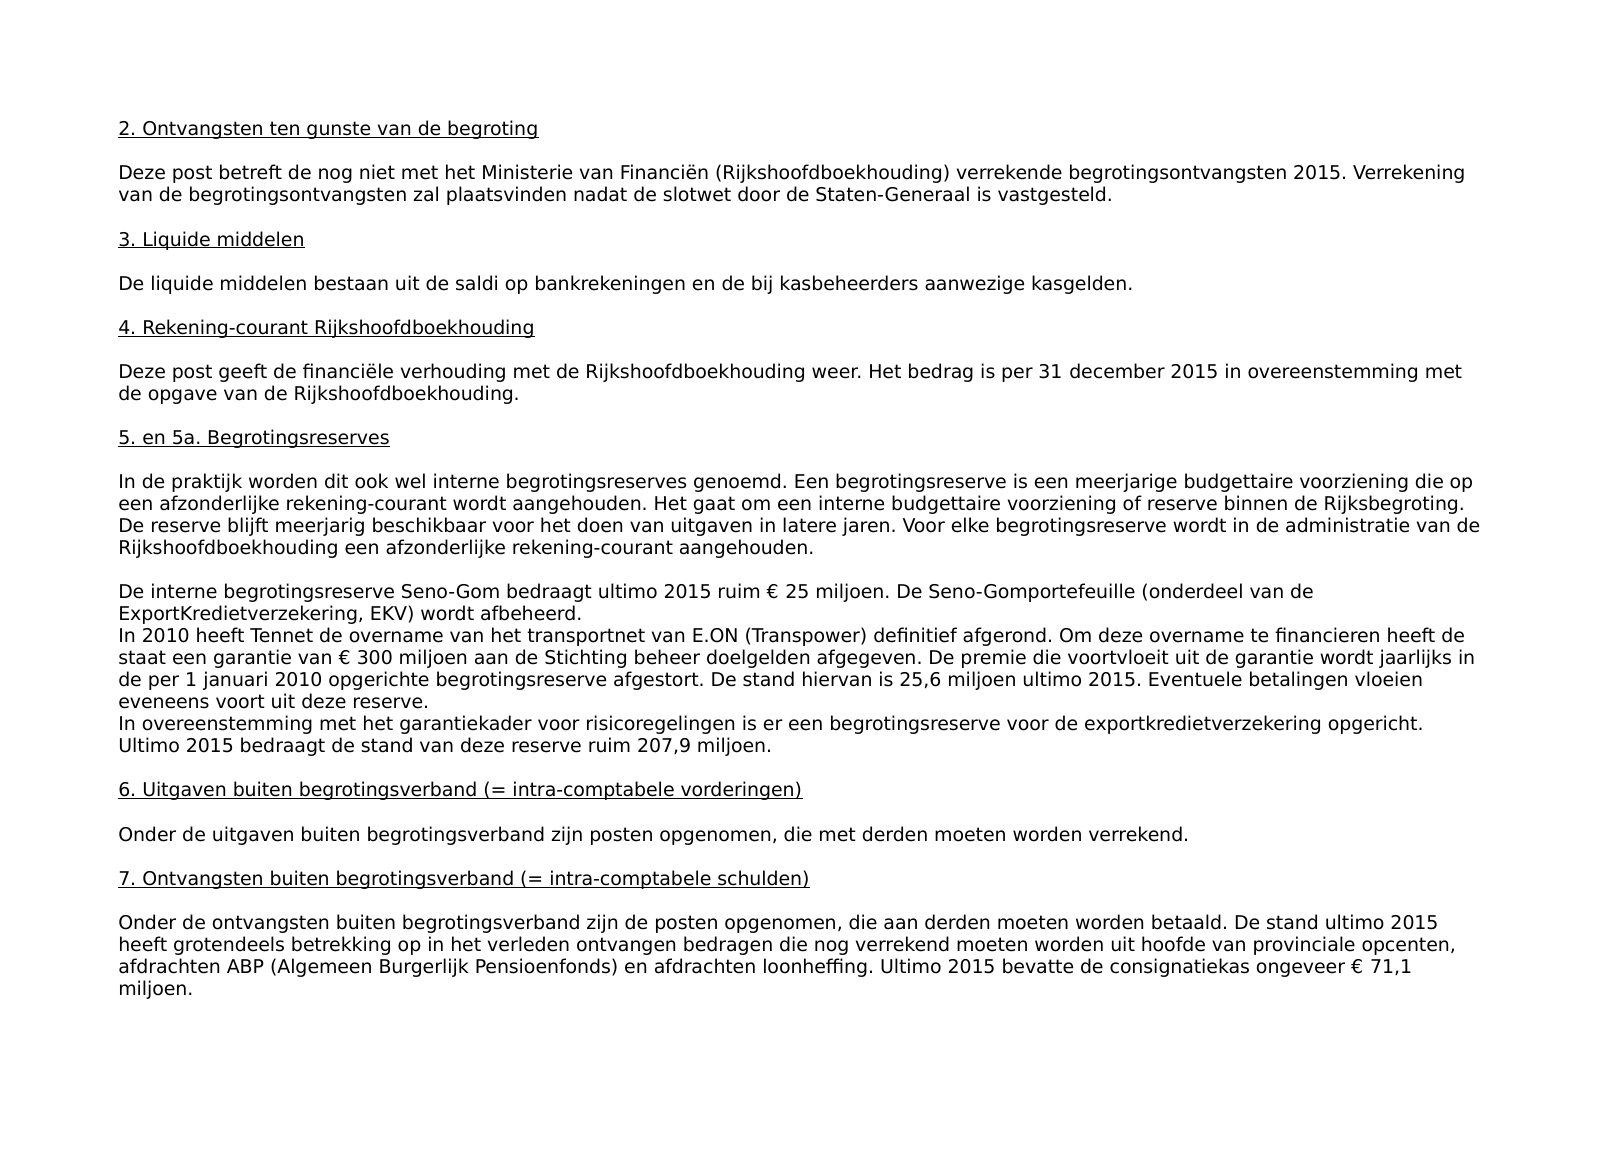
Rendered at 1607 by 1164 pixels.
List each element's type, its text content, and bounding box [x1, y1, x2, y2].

subtitle 7. Ontvangsten buiten begrotingsverband (= intra-comptabele schulden) [118, 868, 1488, 890]
text De interne begrotingsreserve Seno-Gom bedraagt ultimo 2015 ruim € 25 miljoen. De Seno-Gomportefeuille (onderdeel van de ExportKredietverzekering, EKV) wordt afbeheerd. [118, 581, 1488, 625]
text Deze post betreft de nog niet met het Ministerie van Financiën (Rijkshoofdboekhouding) verrekende begrotingsontvangsten 2015. Verrekening van de begrotingsontvangsten zal plaatsvinden nadat de slotwet door de Staten-Generaal is vastgesteld. [118, 162, 1488, 206]
text Onder de ontvangsten buiten begrotingsverband zijn de posten opgenomen, die aan derden moeten worden betaald. De stand ultimo 2015 heeft grotendeels betrekking op in het verleden ontvangen bedragen die nog verrekend moeten worden uit hoofde van provinciale opcenten, afdrachten ABP (Algemeen Burgerlijk Pensioenfonds) en afdrachten loonheffing. Ultimo 2015 bevatte de consignatiekas ongeveer € 71,1 miljoen. [118, 912, 1488, 1000]
subtitle 2. Ontvangsten ten gunste van de begroting [118, 118, 1488, 140]
subtitle 3. Liquide middelen [118, 228, 1488, 250]
subtitle 5. en 5a. Begrotingsreserves [118, 427, 1488, 449]
text In 2010 heeft Tennet de overname van het transportnet van E.ON (Transpower) definitief afgerond. Om deze overname te financieren heeft de staat een garantie van € 300 miljoen aan de Stichting beheer doelgelden afgegeven. De premie die voortvloeit uit de garantie wordt jaarlijks in de per 1 januari 2010 opgerichte begrotingsreserve afgestort. De stand hiervan is 25,6 miljoen ultimo 2015. Eventuele betalingen vloeien eveneens voort uit deze reserve. [118, 625, 1488, 713]
text In overeenstemming met het garantiekader voor risicoregelingen is er een begrotingsreserve voor de exportkredietverzekering opgericht. Ultimo 2015 bedraagt de stand van deze reserve ruim 207,9 miljoen. [118, 713, 1488, 757]
text In de praktijk worden dit ook wel interne begrotingsreserves genoemd. Een begrotingsreserve is een meerjarige budgettaire voorziening die op een afzonderlijke rekening-courant wordt aangehouden. Het gaat om een interne budgettaire voorziening of reserve binnen de Rijksbegroting. De reserve blijft meerjarig beschikbaar voor het doen van uitgaven in latere jaren. Voor elke begrotingsreserve wordt in de administratie van de Rijkshoofdboekhouding een afzonderlijke rekening-courant aangehouden. [118, 471, 1488, 559]
text Deze post geeft de financiële verhouding met de Rijkshoofdboekhouding weer. Het bedrag is per 31 december 2015 in overeenstemming met de opgave van de Rijkshoofdboekhouding. [118, 361, 1488, 405]
text Onder de uitgaven buiten begrotingsverband zijn posten opgenomen, die met derden moeten worden verrekend. [118, 823, 1488, 846]
text De liquide middelen bestaan uit de saldi op bankrekeningen en de bij kasbeheerders aanwezige kasgelden. [118, 273, 1488, 294]
subtitle 4. Rekening-courant Rijkshoofdboekhouding [118, 317, 1488, 339]
subtitle 6. Uitgaven buiten begrotingsverband (= intra-comptabele vorderingen) [118, 779, 1488, 801]
